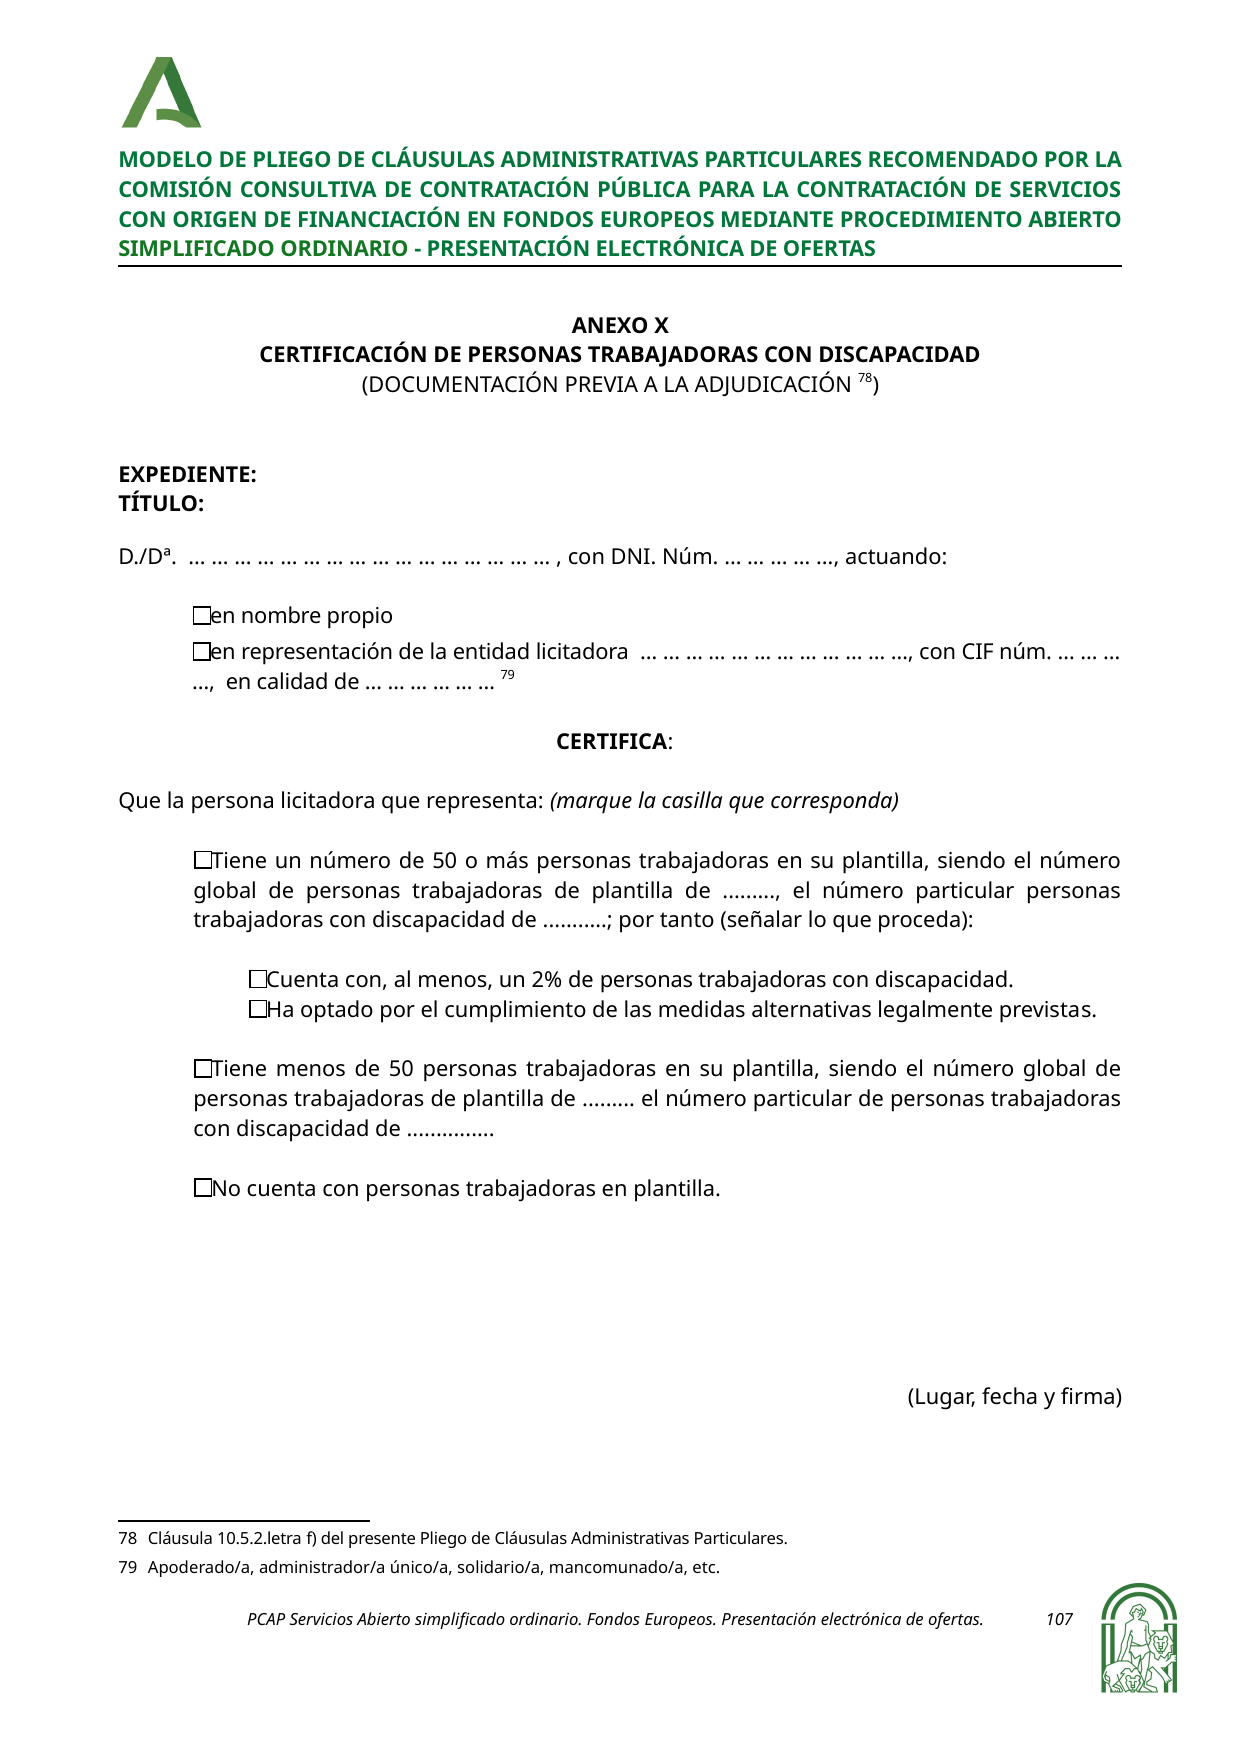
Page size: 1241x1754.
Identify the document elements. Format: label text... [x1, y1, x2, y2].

text CERTIFICACIÓN DE PERSONAS TRABAJADORAS CON DISCAPACIDAD [118, 339, 1122, 369]
text MODELO DE PLIEGO DE CLÁUSULAS ADMINISTRATIVAS PARTICULARES RECOMENDADO POR LA COMISIÓN CONSULTIVA DE CONTRATACIÓN PÚBLICA PARA LA CONTRATACIÓN DE SERVICIOS CON ORIGEN DE FINANCIACIÓN EN FONDOS EUROPEOS MEDIANTE PROCEDIMIENTO ABIERTO SIMPLIFICADO ORDINARIO - PRESENTACIÓN ELECTRÓNICA DE OFERTAS [118, 144, 1122, 265]
list No cuenta con personas trabajadoras en plantilla. [156, 1173, 1122, 1202]
text Que la persona licitadora que representa: (marque la casilla que corresponda) [118, 785, 1122, 815]
text EXPEDIENTE: [118, 459, 1122, 488]
list Tiene menos de 50 personas trabajadoras en su plantilla, siendo el número global de personas trabajadoras de plantilla de ......... el número particular de personas trabajadoras con discapacidad de ............... [156, 1053, 1122, 1143]
text Cláusula 10.5.2.letra f) del presente Pliego de Cláusulas Administrativas Particulares. [118, 1527, 1122, 1549]
text (Lugar, fecha y firma) [118, 1381, 1122, 1411]
picture [117, 52, 206, 132]
list Cuenta con, al menos, un 2% de personas trabajadoras con discapacidad. [213, 964, 1122, 994]
text (DOCUMENTACIÓN PREVIA A LA ADJUDICACIÓN ) [118, 369, 1122, 399]
picture [1100, 1582, 1178, 1694]
text CERTIFICA: [118, 726, 1122, 756]
list Ha optado por el cumplimiento de las medidas alternativas legalmente previstas. [213, 994, 1122, 1024]
text D./Dª. … … … … … … … … … … … … … … … … , con DNI. Núm. … … … … …, actuando: [118, 541, 1122, 571]
list Tiene un número de 50 o más personas trabajadoras en su plantilla, siendo el número global de personas trabajadoras de plantilla de ........., el número particular personas trabajadoras con discapacidad de ........…; por tanto (señalar lo que proceda): [156, 845, 1122, 934]
text en nombre propio [192, 601, 1122, 630]
text en representación de la entidad licitadora … … … … … … … … … … … …, con CIF núm. … … … …, en calidad de … … … … … … [192, 636, 1122, 696]
text TÍTULO: [118, 488, 1122, 518]
text ANEXO X [118, 310, 1122, 339]
text Apoderado/a, administrador/a único/a, solidario/a, mancomunado/a, etc. [118, 1555, 1122, 1578]
